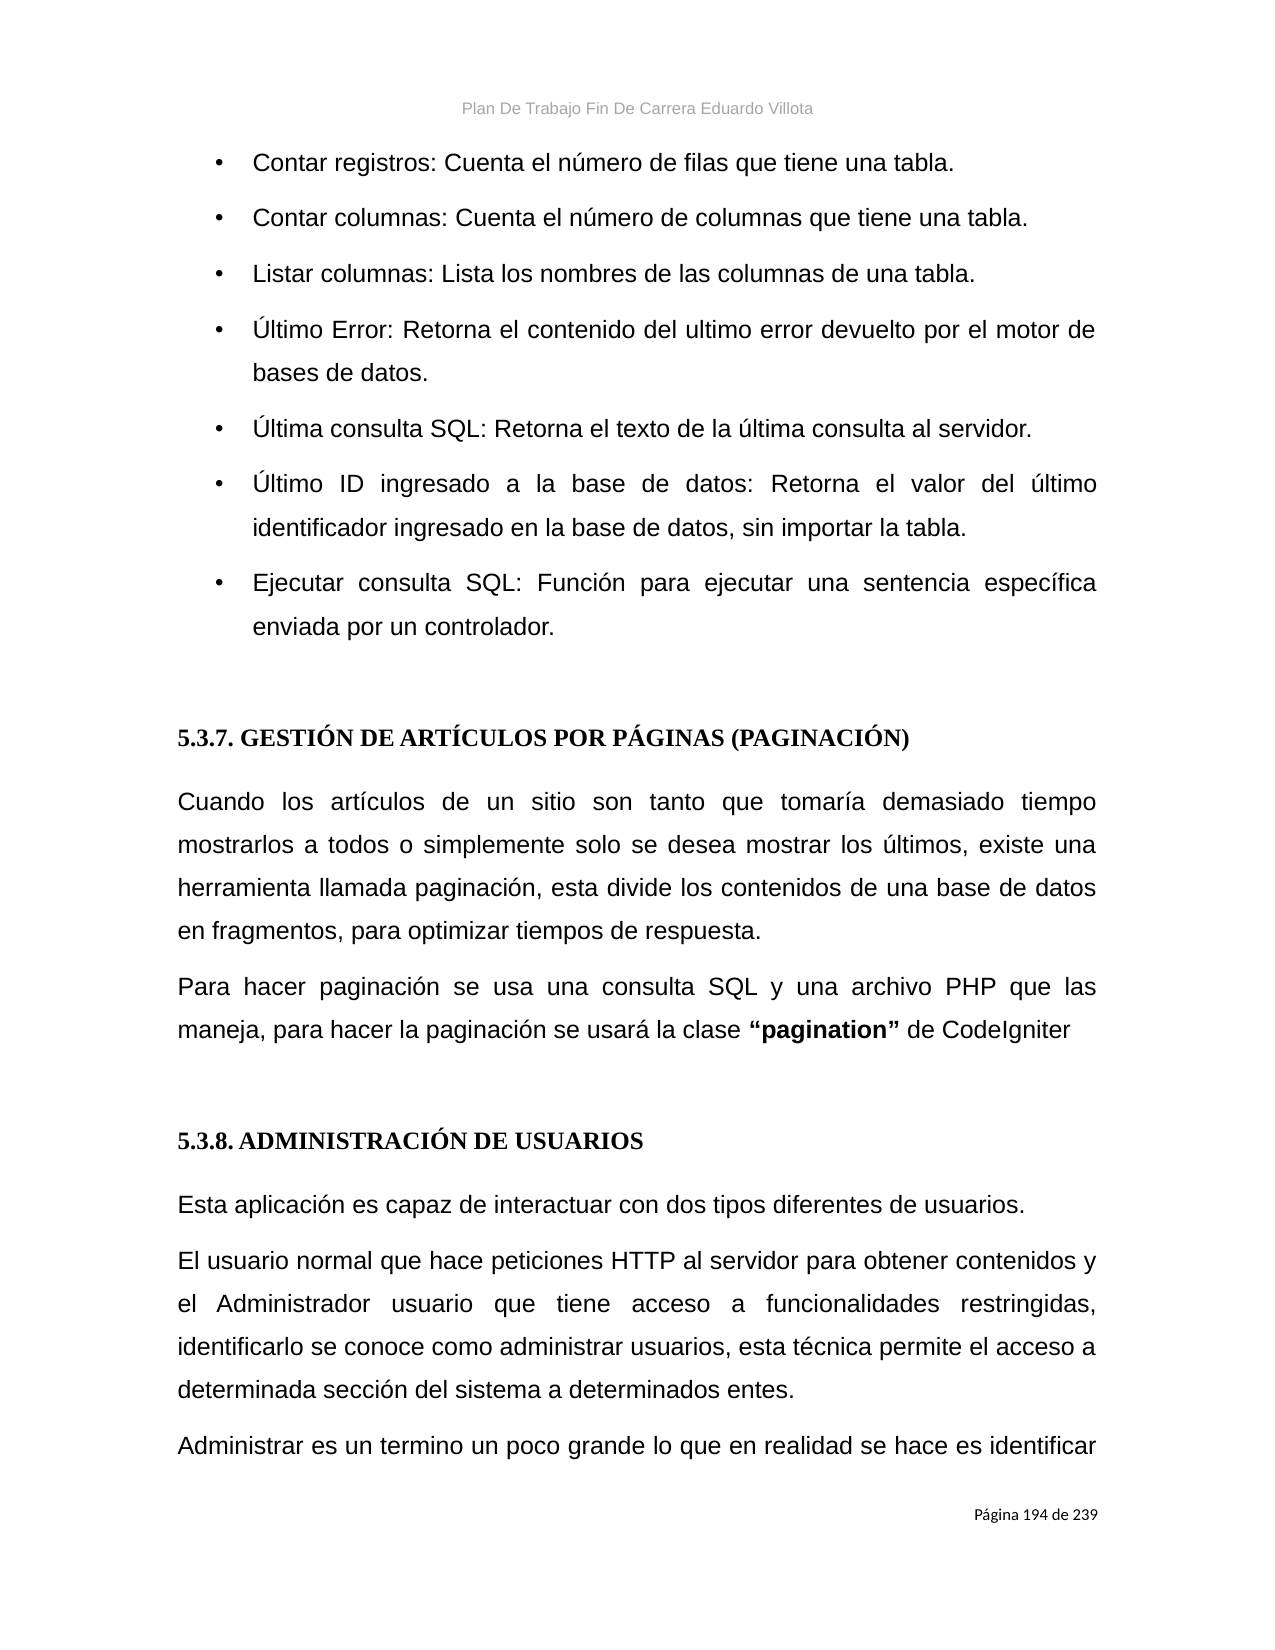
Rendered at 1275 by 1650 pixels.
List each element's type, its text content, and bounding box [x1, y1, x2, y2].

text Administrar es un termino un poco grande lo que en realidad se hace es identificar [177, 1431, 1098, 1459]
list Último ID ingresado a la base de datos: Retorna el valor del último identificador ingresado en la base de datos, sin importar la tabla. [215, 469, 1098, 541]
text El usuario normal que hace peticiones HTTP al servidor para obtener contenidos y el Administrador usuario que tiene acceso a funcionalidades restringidas, identificarlo se conoce como administrar usuarios, esta técnica permite el acceso a determinada sección del sistema a determinados entes. [177, 1246, 1098, 1404]
text Para hacer paginación se usa una consulta SQL y una archivo PHP que las maneja, para hacer la paginación se usará la clase “pagination” de CodeIgniter [177, 972, 1098, 1043]
text Cuando los artículos de un sitio son tanto que tomaría demasiado tiempo mostrarlos a todos o simplemente solo se desea mostrar los últimos, existe una herramienta llamada paginación, esta divide los contenidos de una base de datos en fragmentos, para optimizar tiempos de respuesta. [177, 787, 1098, 945]
list Listar columnas: Lista los nombres de las columnas de una tabla. [215, 259, 1098, 288]
text 5.3.7. GESTIÓN DE ARTÍCULOS POR PÁGINAS (PAGINACIÓN) [177, 723, 1098, 751]
list Contar registros: Cuenta el número de filas que tiene una tabla. [215, 148, 1098, 176]
list Última consulta SQL: Retorna el texto de la última consulta al servidor. [215, 414, 1098, 442]
list Ejecutar consulta SQL: Función para ejecutar una sentencia específica enviada por un controlador. [215, 568, 1098, 640]
text 5.3.8. ADMINISTRACIÓN DE USUARIOS [177, 1126, 1098, 1155]
list Último Error: Retorna el contenido del ultimo error devuelto por el motor de bases de datos. [215, 315, 1098, 387]
list Contar columnas: Cuenta el número de columnas que tiene una tabla. [215, 203, 1098, 232]
text Esta aplicación es capaz de interactuar con dos tipos diferentes de usuarios. [177, 1190, 1098, 1219]
